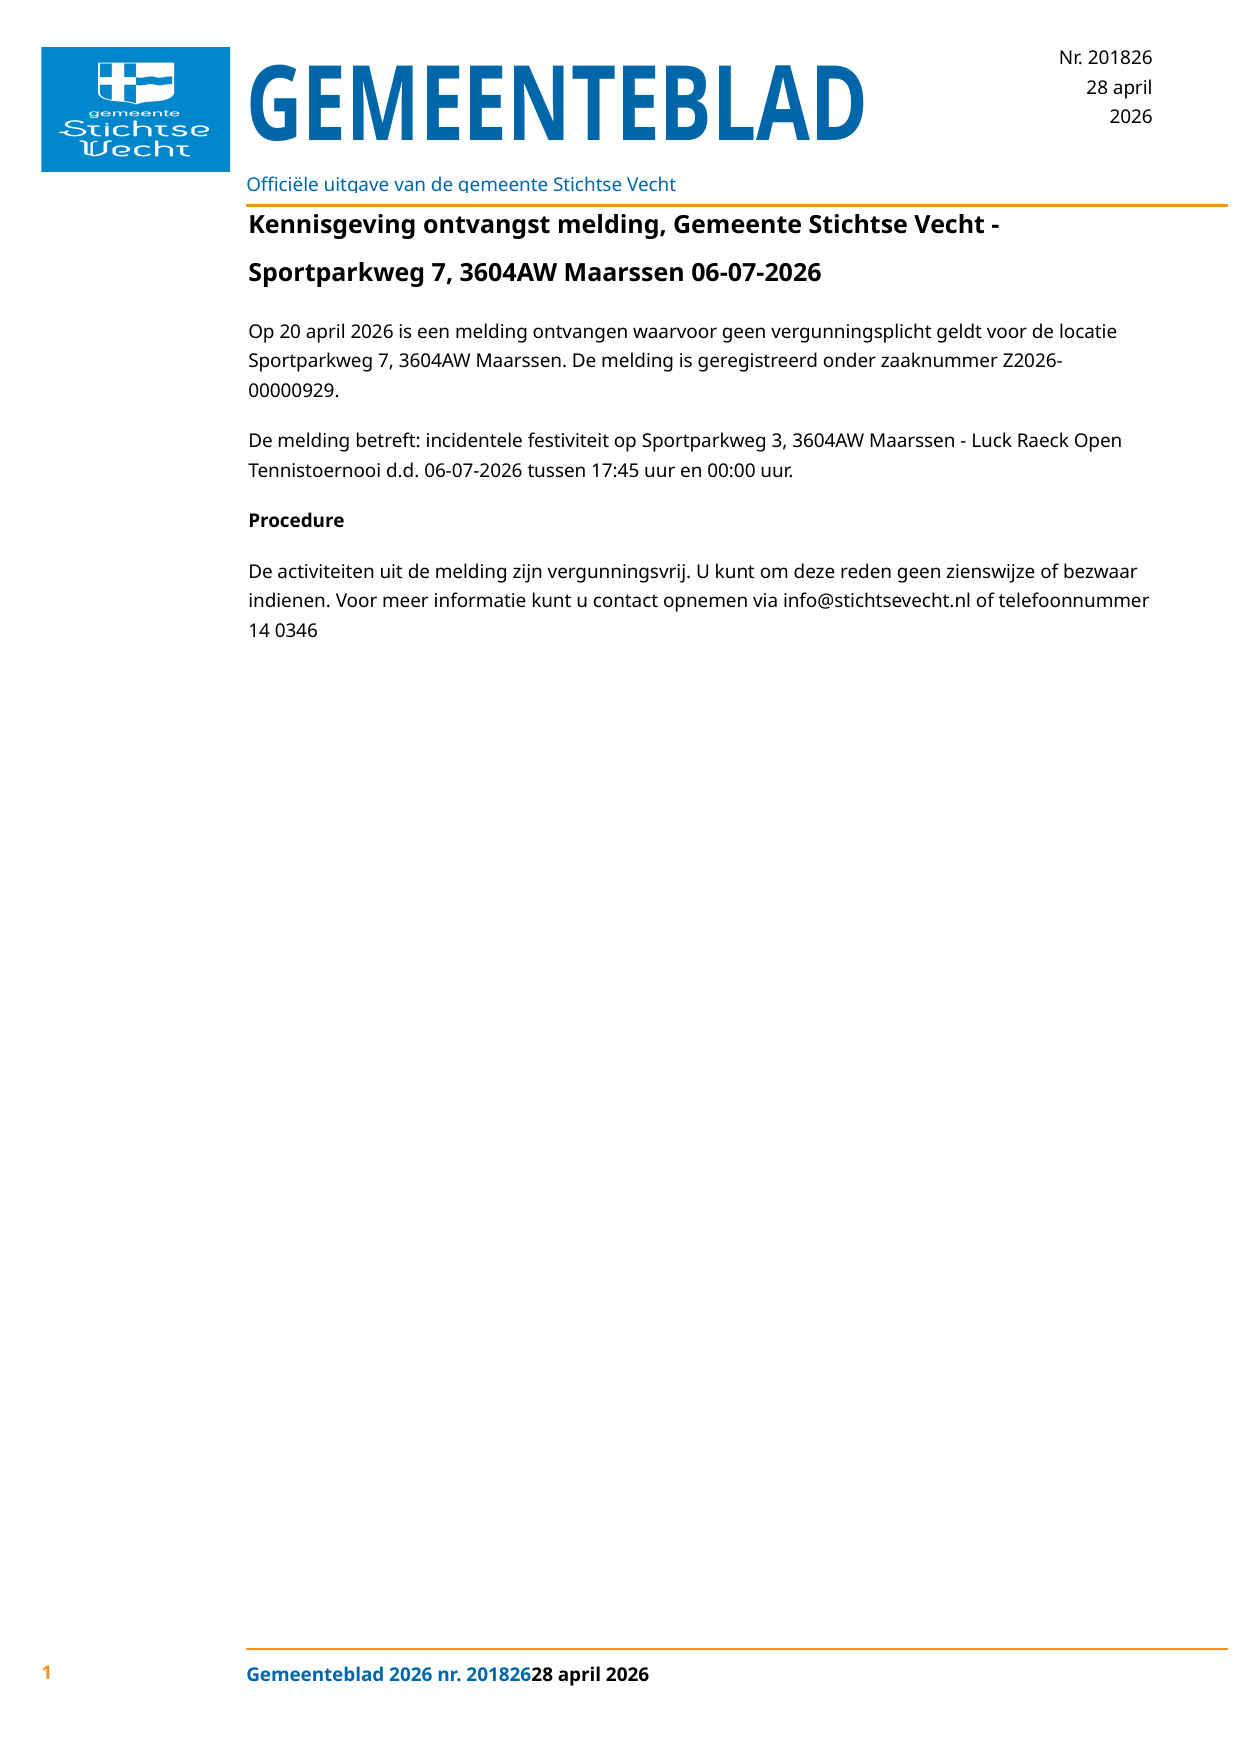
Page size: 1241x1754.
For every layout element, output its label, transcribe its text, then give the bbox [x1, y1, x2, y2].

text Kennisgeving ontvangst melding, Gemeente Stichtse Vecht - Sportparkweg 7, 3604AW Maarssen 06-07-2026 [248, 207, 1152, 288]
text Procedure [248, 507, 1152, 533]
picture [99, 63, 135, 101]
text Op 20 april 2026 is een melding ontvangen waarvoor geen vergunningsplicht geldt voor de locatie Sportparkweg 7, 3604AW Maarssen. De melding is geregistreerd onder zaaknummer Z2026-00000929. [248, 318, 1152, 403]
text De melding betreft: incidentele festiviteit op Sportparkweg 3, 3604AW Maarssen - Luck Raeck Open Tennistoernooi d.d. 06-07-2026 tussen 17:45 uur en 00:00 uur. [248, 427, 1152, 483]
picture [137, 63, 174, 103]
text De activiteiten uit de melding zijn vergunningsvrij. U kunt om deze reden geen zienswijze of bezwaar indienen. Voor meer informatie kunt u contact opnemen via info@stichtsevecht.nl of telefoonnummer 14 0346 [248, 558, 1152, 643]
